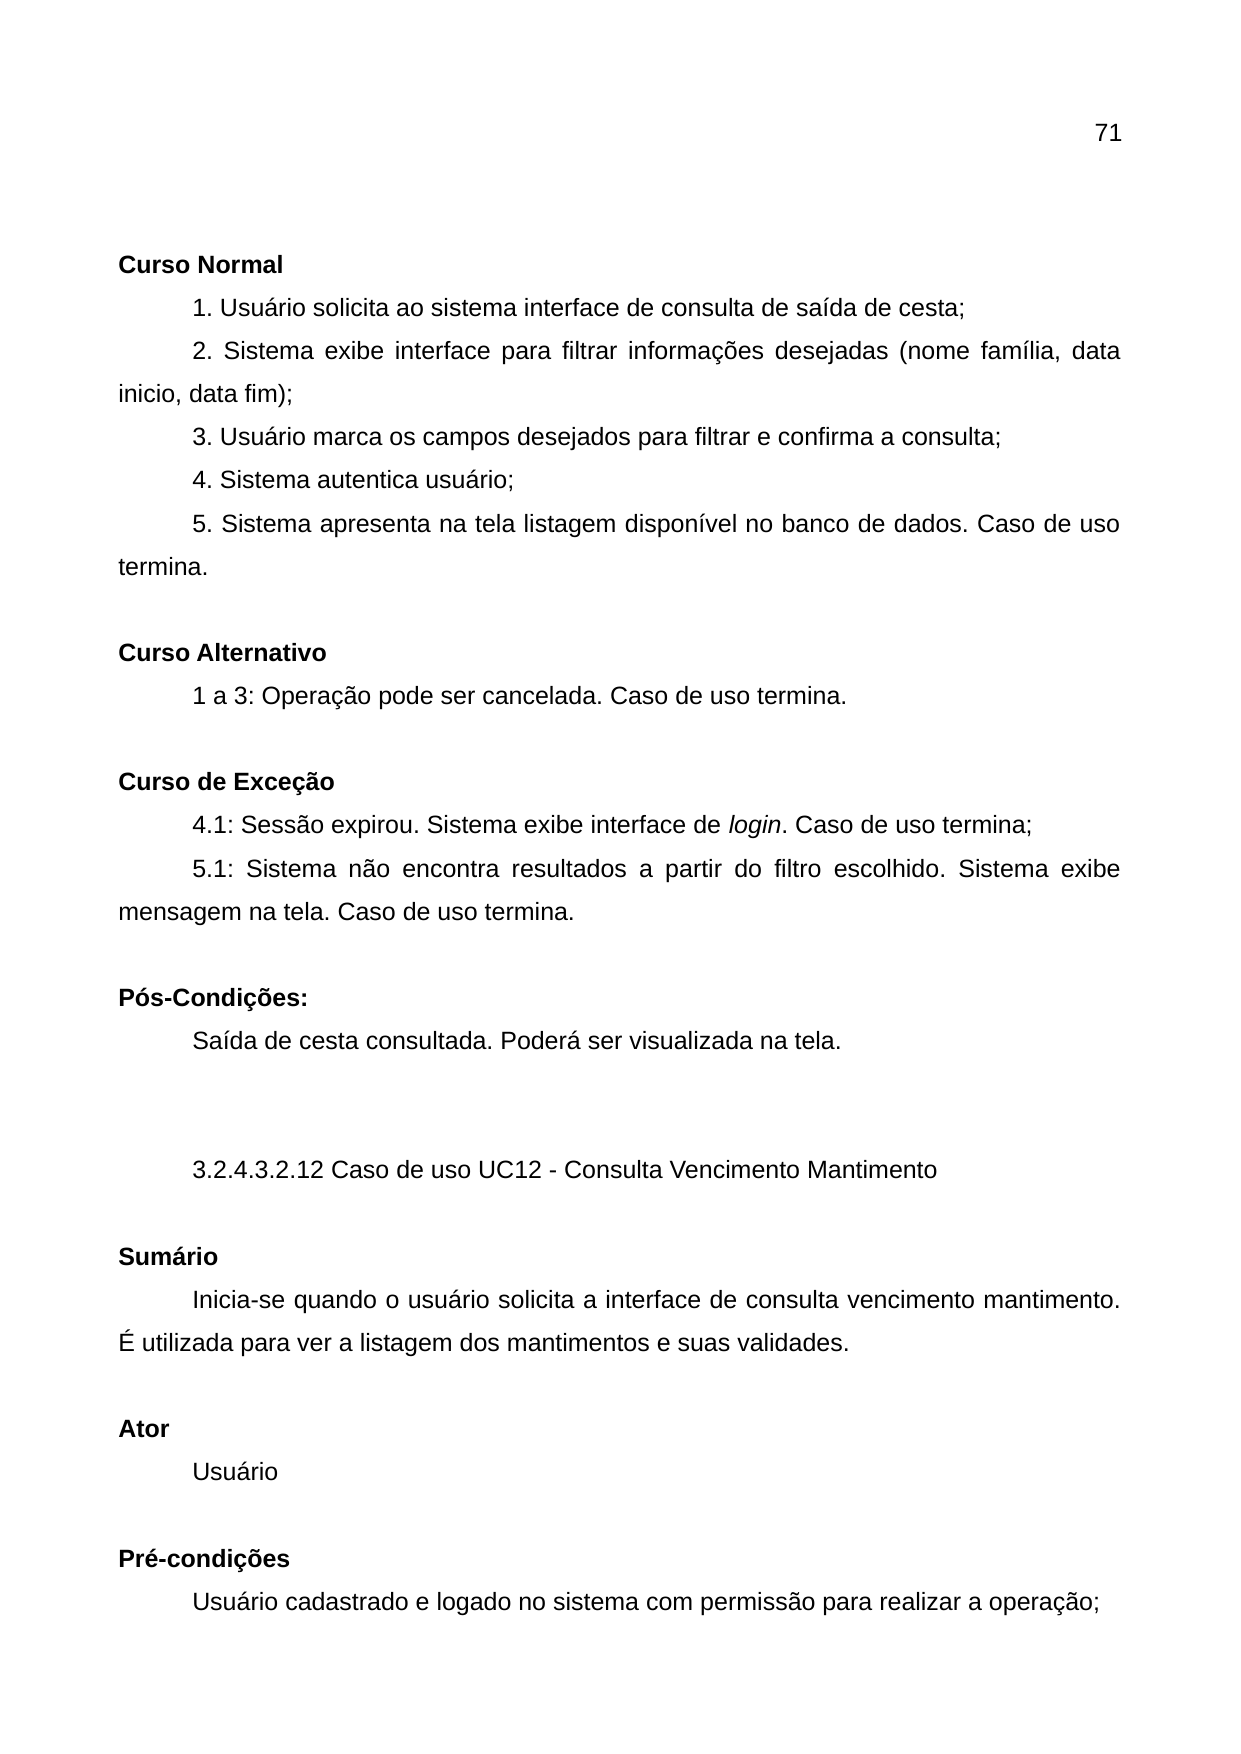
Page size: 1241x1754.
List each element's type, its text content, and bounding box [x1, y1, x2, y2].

text Usuário [118, 1457, 1122, 1486]
text Inicia-se quando o usuário solicita a interface de consulta vencimento mantimento. É utilizada para ver a listagem dos mantimentos e suas validades. [118, 1285, 1122, 1357]
text 4. Sistema autentica usuário; [118, 465, 1122, 494]
text Curso Alternativo [118, 638, 1122, 667]
text Saída de cesta consultada. Poderá ser visualizada na tela. [118, 1026, 1122, 1055]
text 2. Sistema exibe interface para filtrar informações desejadas (nome família, data inicio, data fim); [118, 336, 1122, 408]
text 5. Sistema apresenta na tela listagem disponível no banco de dados. Caso de uso termina. [118, 508, 1122, 580]
text 3.2.4.3.2.12 Caso de uso UC12 - Consulta Vencimento Mantimento [118, 1155, 1122, 1184]
text 3. Usuário marca os campos desejados para filtrar e confirma a consulta; [118, 422, 1122, 451]
text 5.1: Sistema não encontra resultados a partir do filtro escolhido. Sistema exibe mensagem na tela. Caso de uso termina. [118, 853, 1122, 925]
text Pós-Condições: [118, 983, 1122, 1012]
text 4.1: Sessão expirou. Sistema exibe interface de login. Caso de uso termina; [118, 810, 1122, 839]
text Ator [118, 1414, 1122, 1443]
text Curso de Exceção [118, 767, 1122, 796]
text 1 a 3: Operação pode ser cancelada. Caso de uso termina. [118, 681, 1122, 710]
text Sumário [118, 1242, 1122, 1270]
text Pré-condições [118, 1543, 1122, 1572]
text 1. Usuário solicita ao sistema interface de consulta de saída de cesta; [118, 293, 1122, 322]
text Curso Normal [118, 250, 1122, 278]
text Usuário cadastrado e logado no sistema com permissão para realizar a operação; [118, 1587, 1122, 1615]
